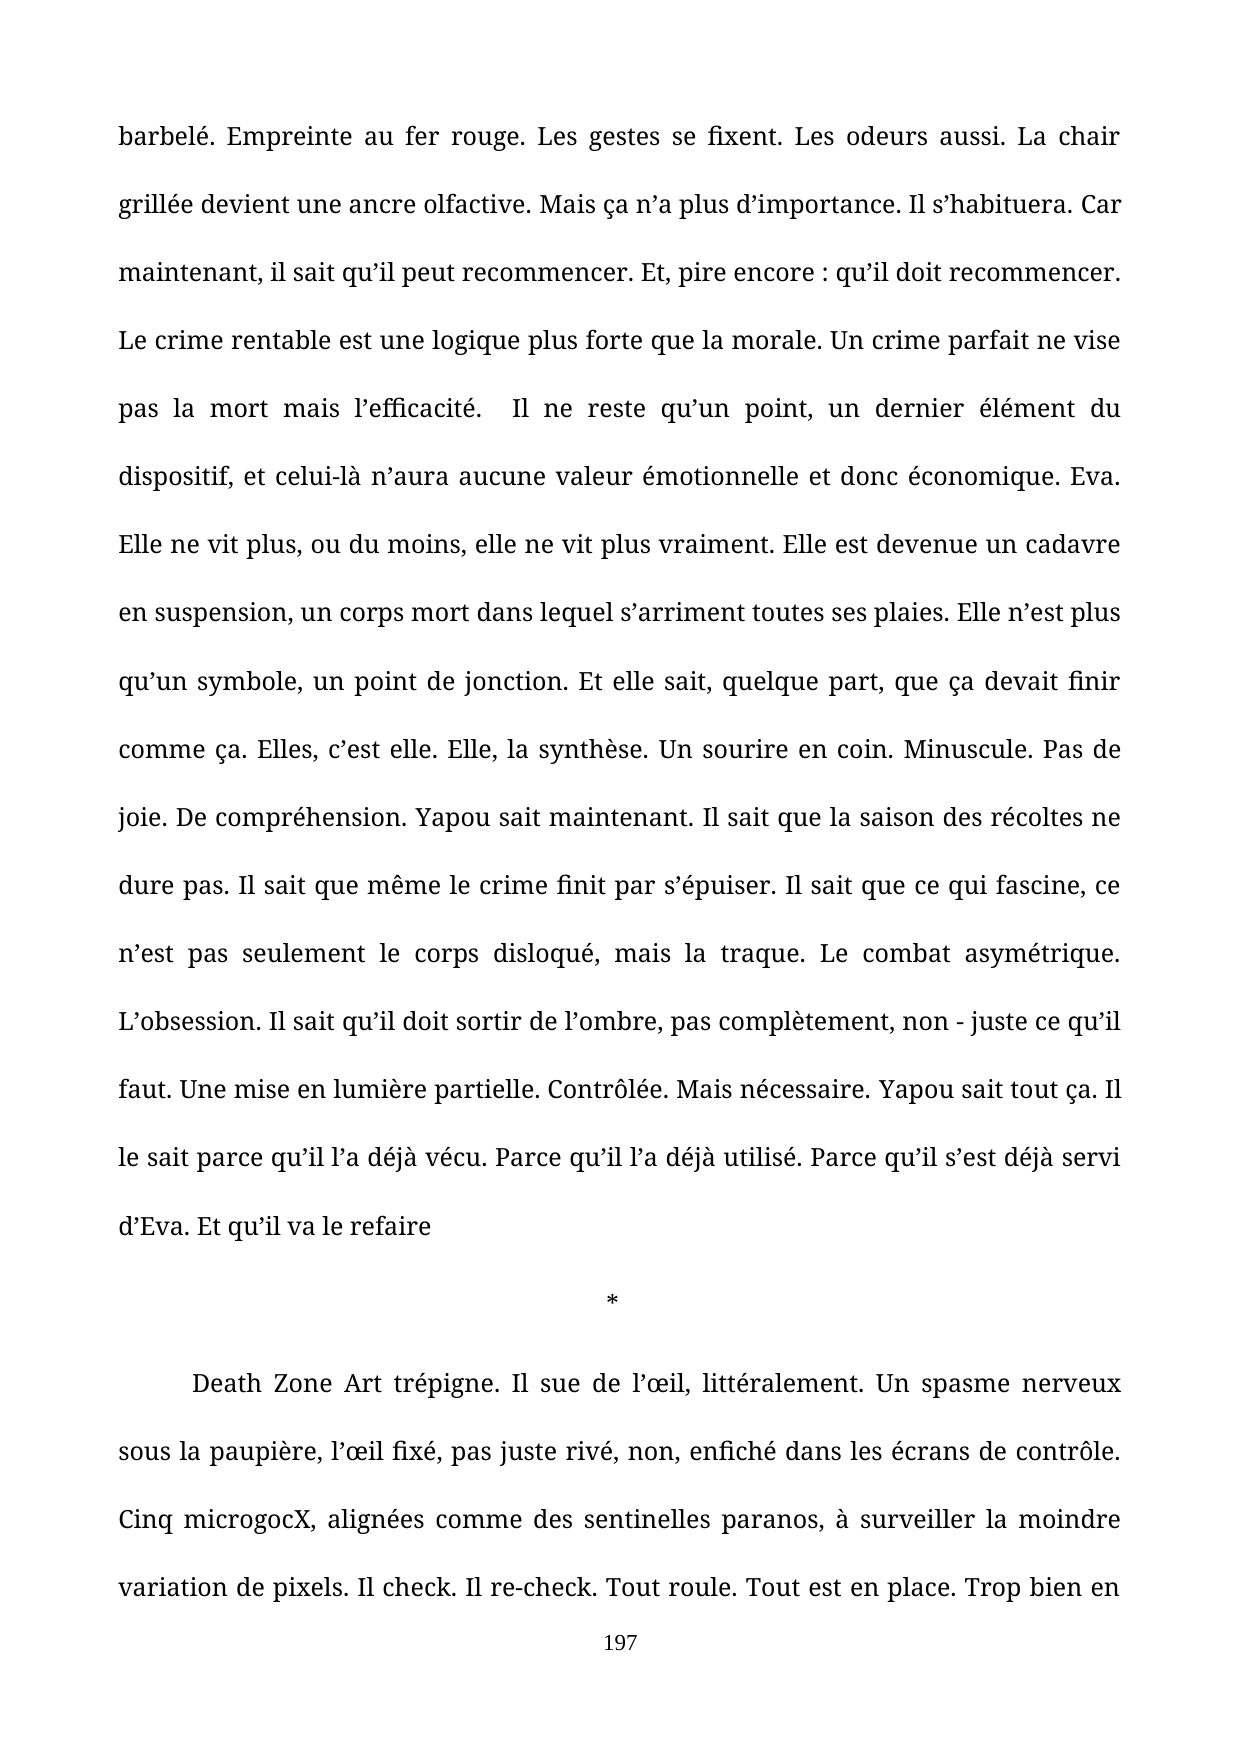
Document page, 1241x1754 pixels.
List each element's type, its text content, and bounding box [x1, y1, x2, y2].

text * [118, 1287, 1106, 1321]
text barbelé. Empreinte au fer rouge. Les gestes se fixent. Les odeurs aussi. La chair grillée devient une ancre olfactive. Mais ça n’a plus d’importance. Il s’habituera. Car maintenant, il sait qu’il peut recommencer. Et, pire encore : qu’il doit recommencer. Le crime rentable est une logique plus forte que la morale. Un crime parfait ne vise pas la mort mais l’efficacité. Il ne reste qu’un point, un dernier élément du dispositif, et celui-là n’aura aucune valeur émotionnelle et donc économique. Eva. Elle ne vit plus, ou du moins, elle ne vit plus vraiment. Elle est devenue un cadavre en suspension, un corps mort dans lequel s’arriment toutes ses plaies. Elle n’est plus qu’un symbole, un point de jonction. Et elle sait, quelque part, que ça devait finir comme ça. Elles, c’est elle. Elle, la synthèse. Un sourire en coin. Minuscule. Pas de joie. De compréhension. Yapou sait maintenant. Il sait que la saison des récoltes ne dure pas. Il sait que même le crime finit par s’épuiser. Il sait que ce qui fascine, ce n’est pas seulement le corps disloqué, mais la traque. Le combat asymétrique. L’obsession. Il sait qu’il doit sortir de l’ombre, pas complètement, non - juste ce qu’il faut. Une mise en lumière partielle. Contrôlée. Mais nécessaire. Yapou sait tout ça. Il le sait parce qu’il l’a déjà vécu. Parce qu’il l’a déjà utilisé. Parce qu’il s’est déjà servi d’Eva. Et qu’il va le refaire [118, 118, 1122, 1242]
text Death Zone Art trépigne. Il sue de l’œil, littéralement. Un spasme nerveux sous la paupière, l’œil fixé, pas juste rivé, non, enfiché dans les écrans de contrôle. Cinq microgocX, alignées comme des sentinelles paranos, à surveiller la moindre variation de pixels. Il check. Il re-check. Tout roule. Tout est en place. Trop bien en [118, 1365, 1122, 1604]
